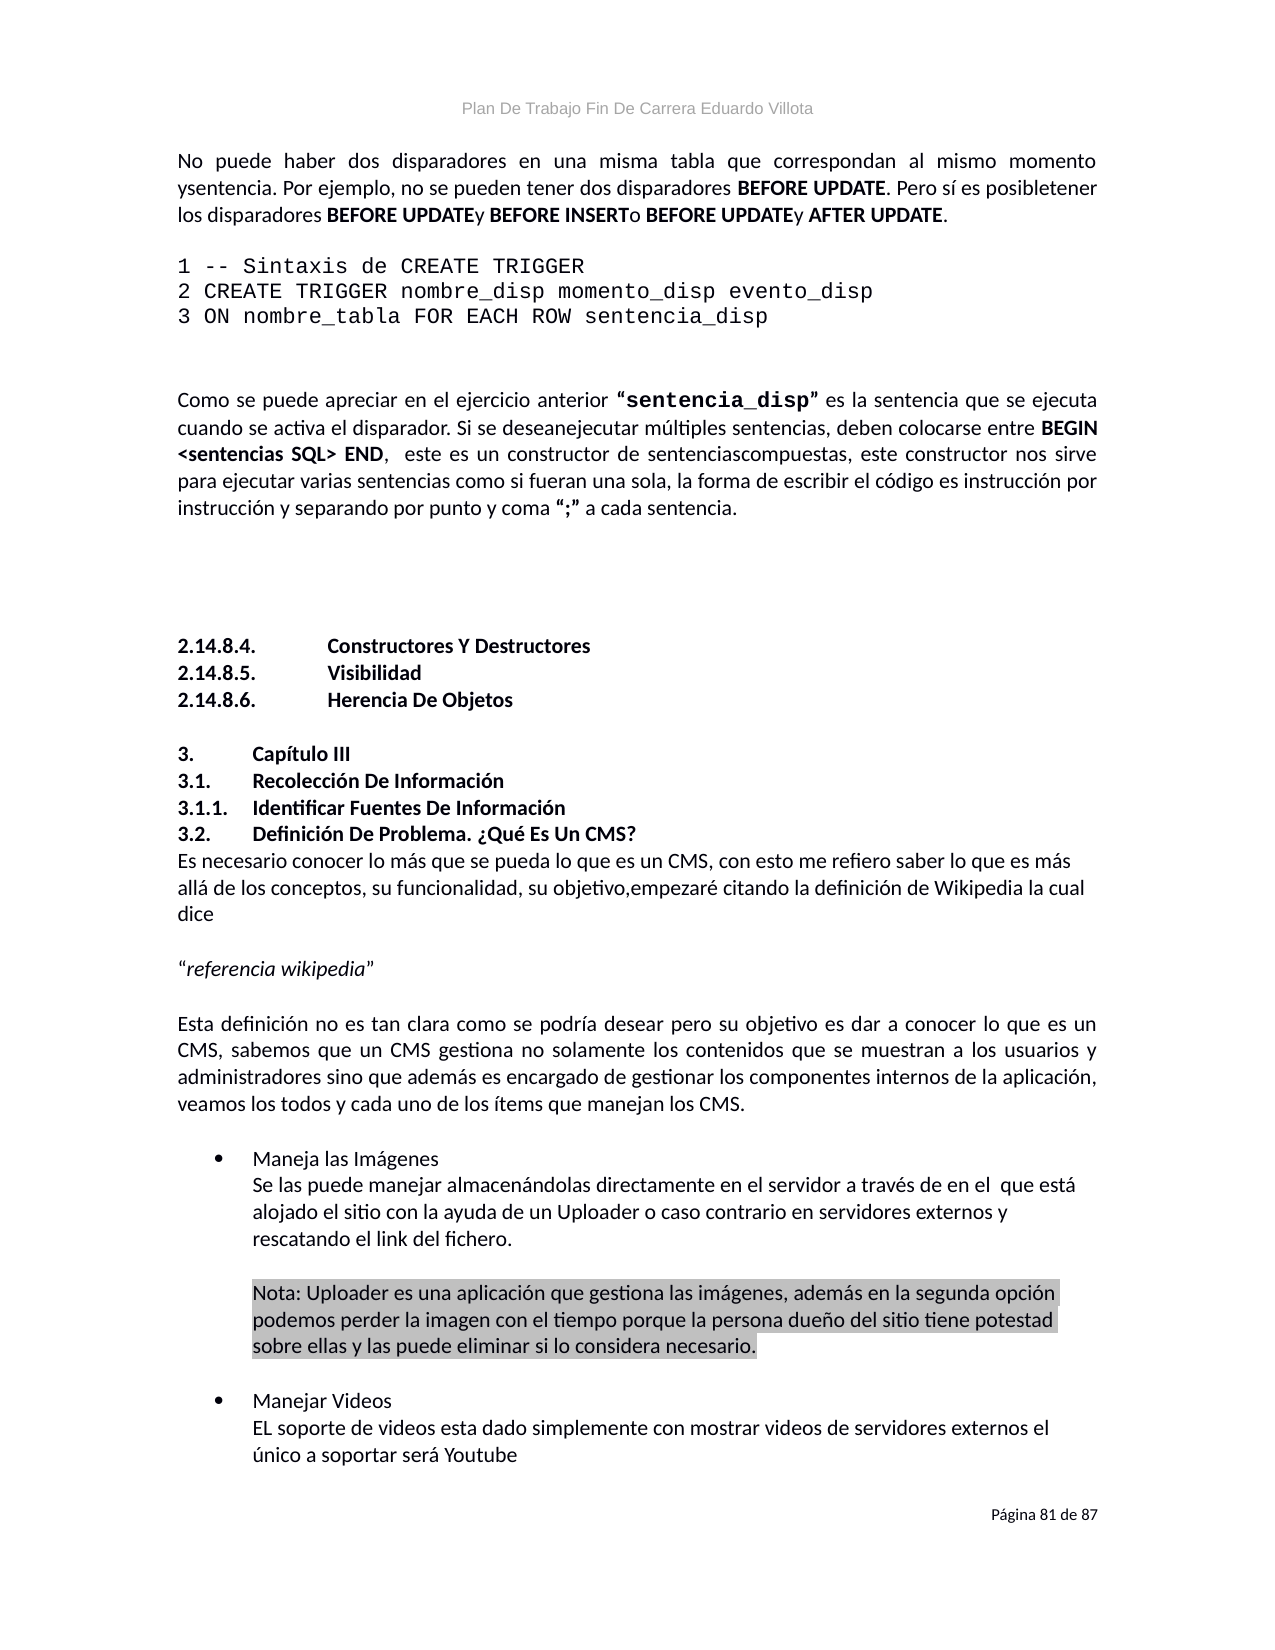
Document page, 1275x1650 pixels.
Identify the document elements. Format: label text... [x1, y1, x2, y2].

text 3.1.1. Identificar Fuentes De Información [177, 794, 1098, 821]
text “referencia wikipedia” [177, 955, 1098, 982]
text 2.14.8.4. Constructores Y Destructores [177, 633, 1098, 659]
text 2.14.8.6. Herencia De Objetos [177, 686, 1098, 713]
text No puede haber dos disparadores en una misma tabla que correspondan al mismo momento ysentencia. Por ejemplo, no se pueden tener dos disparadores BEFORE UPDATE. Pero sí es posibletener los disparadores BEFORE UPDATEy BEFORE INSERTo BEFORE UPDATEy AFTER UPDATE. [177, 148, 1098, 228]
text 3. Capítulo III [177, 741, 1098, 767]
list Manejar Videos [215, 1387, 1098, 1414]
text 3.1. Recolección De Información [177, 767, 1098, 794]
text Como se puede apreciar en el ejercicio anterior “sentencia_disp” es la sentencia que se ejecuta cuando se activa el disparador. Si se deseanejecutar múltiples sentencias, deben colocarse entre BEGIN <sentencias SQL> END, este es un constructor de sentenciascompuestas, este constructor nos sirve para ejecutar varias sentencias como si fueran una sola, la forma de escribir el código es instrucción por instrucción y separando por punto y coma “;” a cada sentencia. [177, 386, 1098, 521]
list Nota: Uploader es una aplicación que gestiona las imágenes, además en la segunda opción podemos perder la imagen con el tiempo porque la persona dueño del sitio tiene potestad sobre ellas y las puede eliminar si lo considera necesario. [252, 1279, 1098, 1359]
text 2 CREATE TRIGGER nombre_disp momento_disp evento_disp [177, 280, 1098, 305]
text Es necesario conocer lo más que se pueda lo que es un CMS, con esto me refiero saber lo que es más allá de los conceptos, su funcionalidad, su objetivo,empezaré citando la definición de Wikipedia la cual dice [177, 847, 1098, 927]
list Maneja las Imágenes [215, 1145, 1098, 1171]
list Se las puede manejar almacenándolas directamente en el servidor a través de en el que está alojado el sitio con la ayuda de un Uploader o caso contrario en servidores externos y rescatando el link del fichero. [252, 1171, 1098, 1251]
text Esta definición no es tan clara como se podría desear pero su objetivo es dar a conocer lo que es un CMS, sabemos que un CMS gestiona no solamente los contenidos que se muestran a los usuarios y administradores sino que además es encargado de gestionar los componentes internos de la aplicación, veamos los todos y cada uno de los ítems que manejan los CMS. [177, 1010, 1098, 1117]
text 2.14.8.5. Visibilidad [177, 659, 1098, 686]
text 1 -- Sintaxis de CREATE TRIGGER [177, 256, 1098, 280]
list EL soporte de videos esta dado simplemente con mostrar videos de servidores externos el único a soportar será Youtube [252, 1414, 1098, 1467]
text 3 ON nombre_tabla FOR EACH ROW sentencia_disp [177, 305, 1098, 330]
text 3.2. Definición De Problema. ¿Qué Es Un CMS? [177, 821, 1098, 847]
